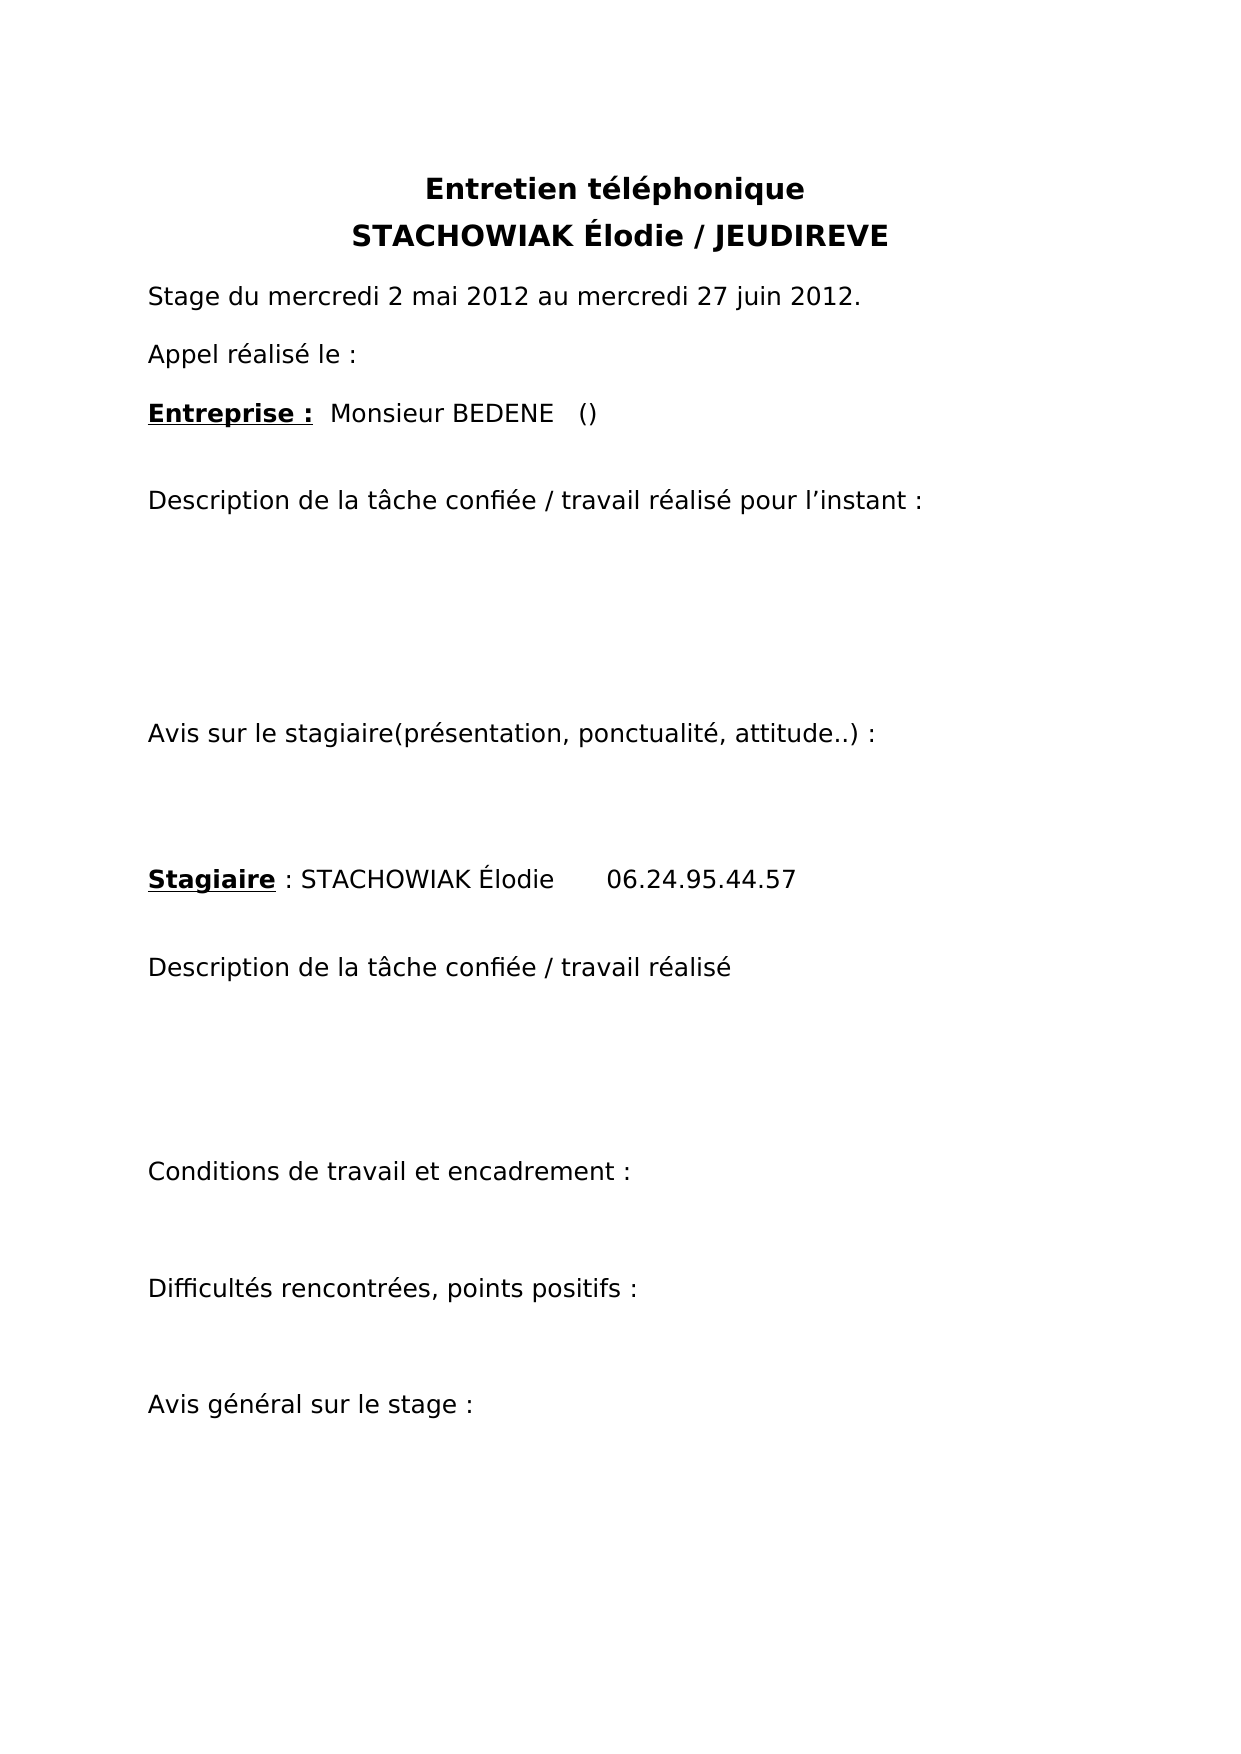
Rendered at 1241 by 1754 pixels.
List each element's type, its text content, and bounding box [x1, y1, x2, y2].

text Stage du mercredi 2 mai 2012 au mercredi 27 juin 2012. [148, 282, 1093, 311]
subtitle Entretien téléphonique [148, 173, 1093, 207]
text Avis général sur le stage : [148, 1391, 1093, 1420]
text Difficultés rencontrées, points positifs : [148, 1274, 1093, 1303]
text Stagiaire : STACHOWIAK Élodie 06.24.95.44.57 [148, 866, 1093, 895]
text Appel réalisé le : [148, 341, 1093, 370]
text Avis sur le stagiaire(présentation, ponctualité, attitude..) : [148, 720, 1093, 749]
text Entreprise : Monsieur BEDENE () [148, 399, 1093, 428]
text Conditions de travail et encadrement : [148, 1157, 1093, 1186]
text Description de la tâche confiée / travail réalisé pour l’instant : [148, 486, 1093, 516]
text STACHOWIAK Élodie / JEUDIREVE [148, 219, 1093, 253]
text Description de la tâche confiée / travail réalisé [148, 953, 1093, 982]
